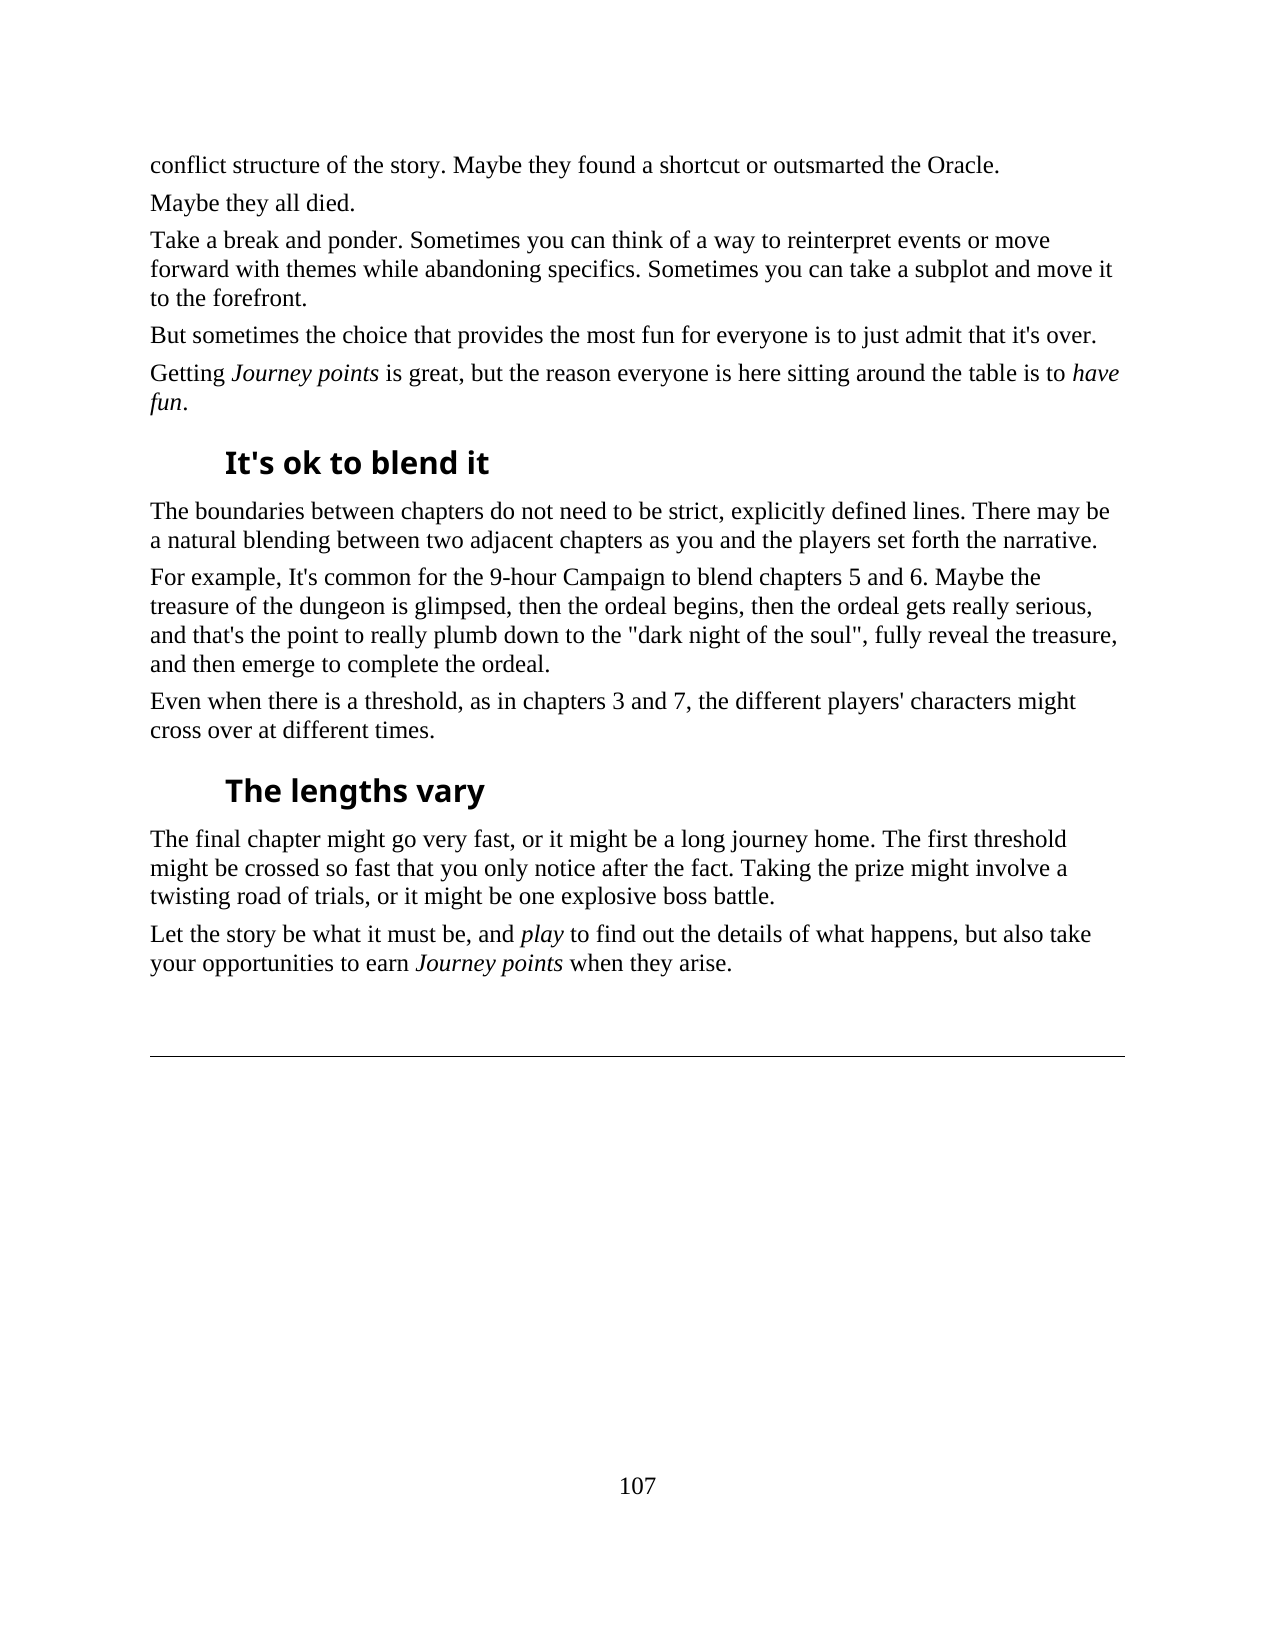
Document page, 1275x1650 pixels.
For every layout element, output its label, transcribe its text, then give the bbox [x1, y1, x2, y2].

text The final chapter might go very fast, or it might be a long journey home. The first threshold might be crossed so fast that you only notice after the fact. Taking the prize might involve a twisting road of trials, or it might be one explosive boss battle. [150, 824, 1125, 910]
text For example, It's common for the 9-hour Campaign to blend chapters 5 and 6. Maybe the treasure of the dungeon is glimpsed, then the ordeal begins, then the ordeal gets really serious, and that's the point to really plumb down to the "dark night of the soul", fully reveal the treasure, and then emerge to complete the ordeal. [150, 562, 1125, 677]
text Take a break and ponder. Sometimes you can think of a way to reinterpret events or move forward with themes while abandoning specifics. Sometimes you can take a subplot and move it to the forefront. [150, 225, 1125, 312]
text Even when there is a threshold, as in chapters 3 and 7, the different players' characters might cross over at different times. [150, 686, 1125, 744]
subtitle The lengths vary [150, 769, 1125, 811]
text Getting Journey points is great, but the reason everyone is here sitting around the table is to have fun. [150, 358, 1125, 416]
text But sometimes the choice that provides the most fun for everyone is to just admit that it's over. [150, 321, 1125, 349]
text Maybe they all died. [150, 188, 1125, 216]
text The boundaries between chapters do not need to be strict, explicitly defined lines. There may be a natural blending between two adjacent chapters as you and the players set forth the narrative. [150, 496, 1125, 553]
subtitle It's ok to blend it [150, 441, 1125, 483]
text Let the story be what it must be, and play to find out the details of what happens, but also take your opportunities to earn Journey points when they arise. [150, 919, 1125, 977]
text conflict structure of the story. Maybe they found a shortcut or outsmarted the Oracle. [150, 150, 1125, 179]
